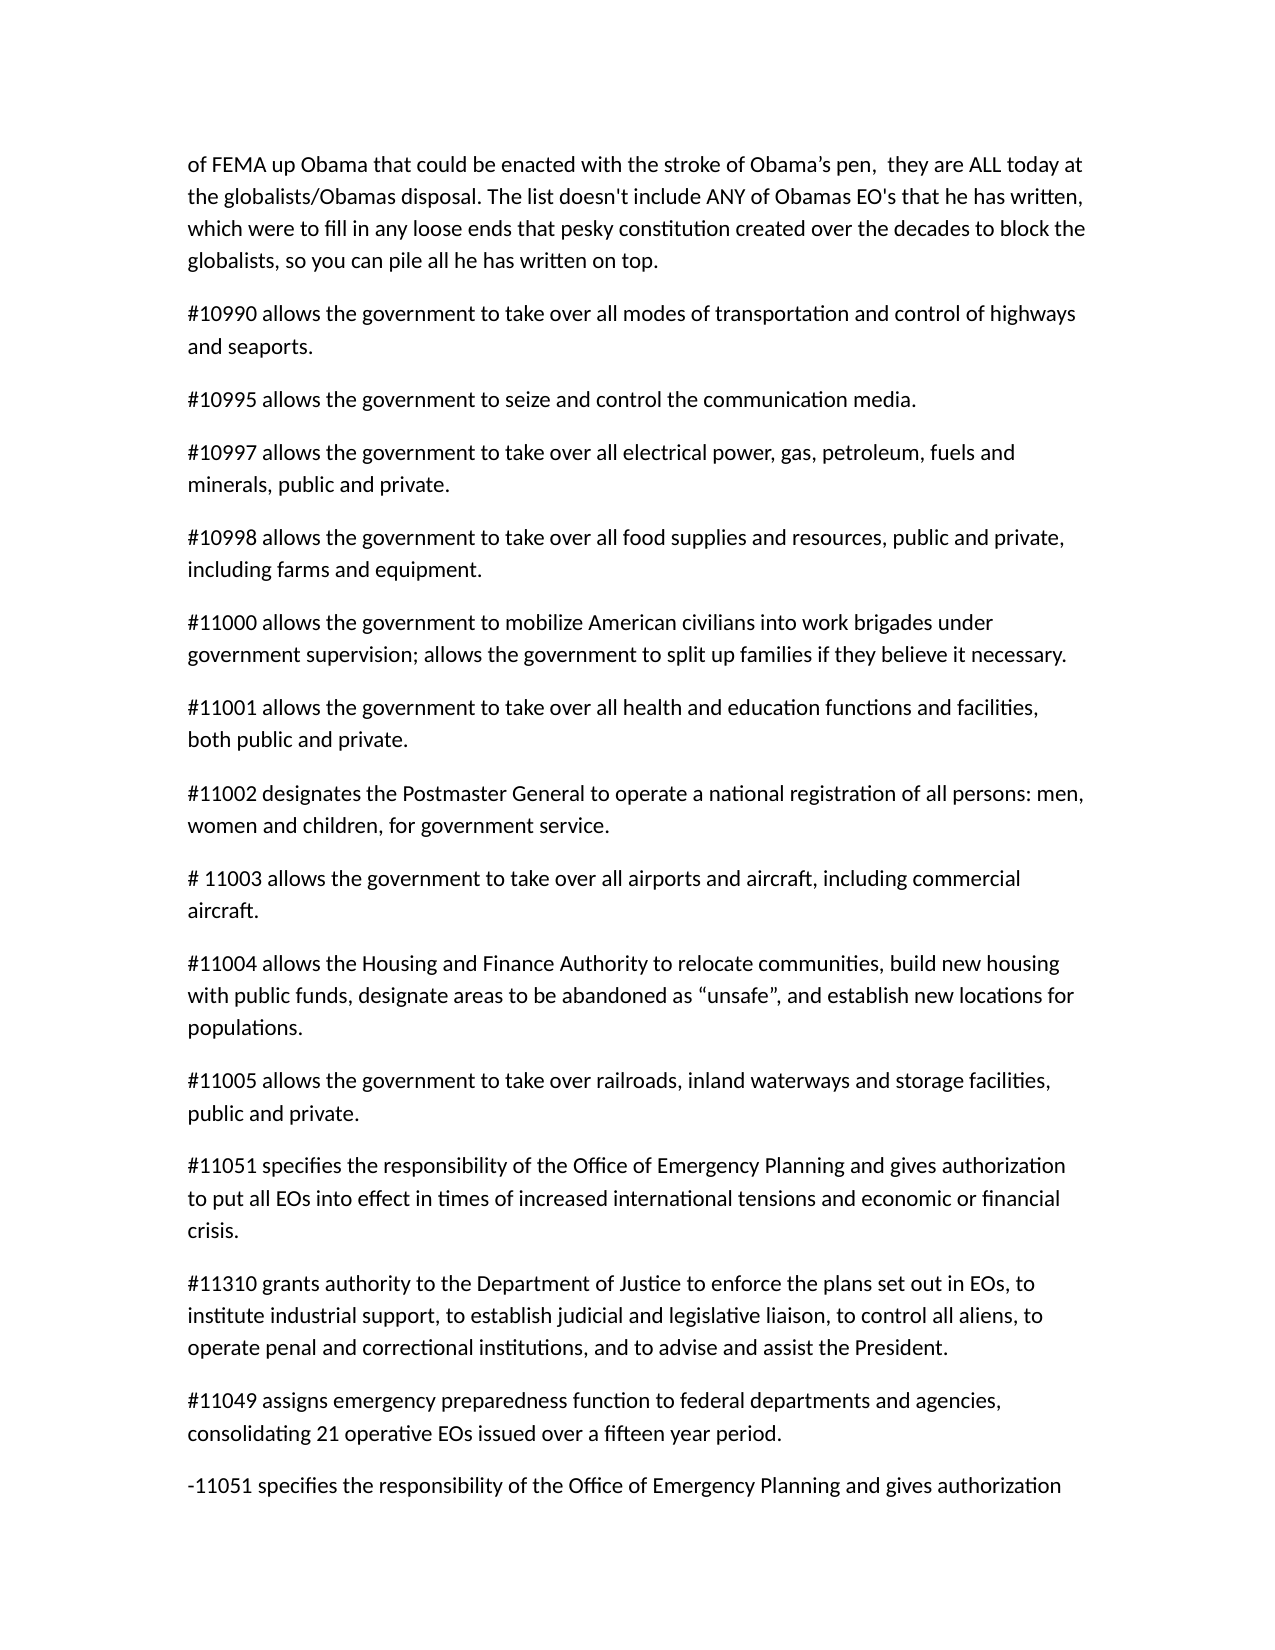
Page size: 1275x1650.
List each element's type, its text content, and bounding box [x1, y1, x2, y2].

text -11051 specifies the responsibility of the Office of Emergency Planning and gives authorization [187, 1472, 1087, 1500]
text #11049 assigns emergency preparedness function to federal departments and agencies, consolidating 21 operative EOs issued over a fifteen year period. [187, 1386, 1087, 1447]
text # 11003 allows the government to take over all airports and aircraft, including commercial aircraft. [187, 864, 1087, 924]
text #10990 allows the government to take over all modes of transportation and control of highways and seaports. [187, 299, 1087, 360]
text #11002 designates the Postmaster General to operate a national registration of all persons: men, women and children, for government service. [187, 779, 1087, 839]
text #11310 grants authority to the Department of Justice to enforce the plans set out in EOs, to institute industrial support, to establish judicial and legislative liaison, to control all aliens, to operate penal and correctional institutions, and to advise and assist the President. [187, 1269, 1087, 1361]
text #11051 specifies the responsibility of the Office of Emergency Planning and gives authorization to put all EOs into effect in times of increased international tensions and economic or financial crisis. [187, 1152, 1087, 1244]
text #10995 allows the government to seize and control the communication media. [187, 385, 1087, 413]
text #11000 allows the government to mobilize American civilians into work brigades under government supervision; allows the government to split up families if they believe it necessary. [187, 608, 1087, 668]
text #10997 allows the government to take over all electrical power, gas, petroleum, fuels and minerals, public and private. [187, 438, 1087, 498]
text #11004 allows the Housing and Finance Authority to relocate communities, build new housing with public funds, designate areas to be abandoned as “unsafe”, and establish new locations for populations. [187, 949, 1087, 1041]
text #10998 allows the government to take over all food supplies and resources, public and private, including farms and equipment. [187, 523, 1087, 583]
text #11005 allows the government to take over railroads, inland waterways and storage facilities, public and private. [187, 1066, 1087, 1127]
text #11001 allows the government to take over all health and education functions and facilities, both public and private. [187, 693, 1087, 754]
text of FEMA up Obama that could be enacted with the stroke of Obama’s pen, they are ALL today at the globalists/Obamas disposal. The list doesn't include ANY of Obamas EO's that he has written, which were to fill in any loose ends that pesky constitution created over the decades to block the globalists, so you can pile all he has written on top. [187, 150, 1087, 274]
